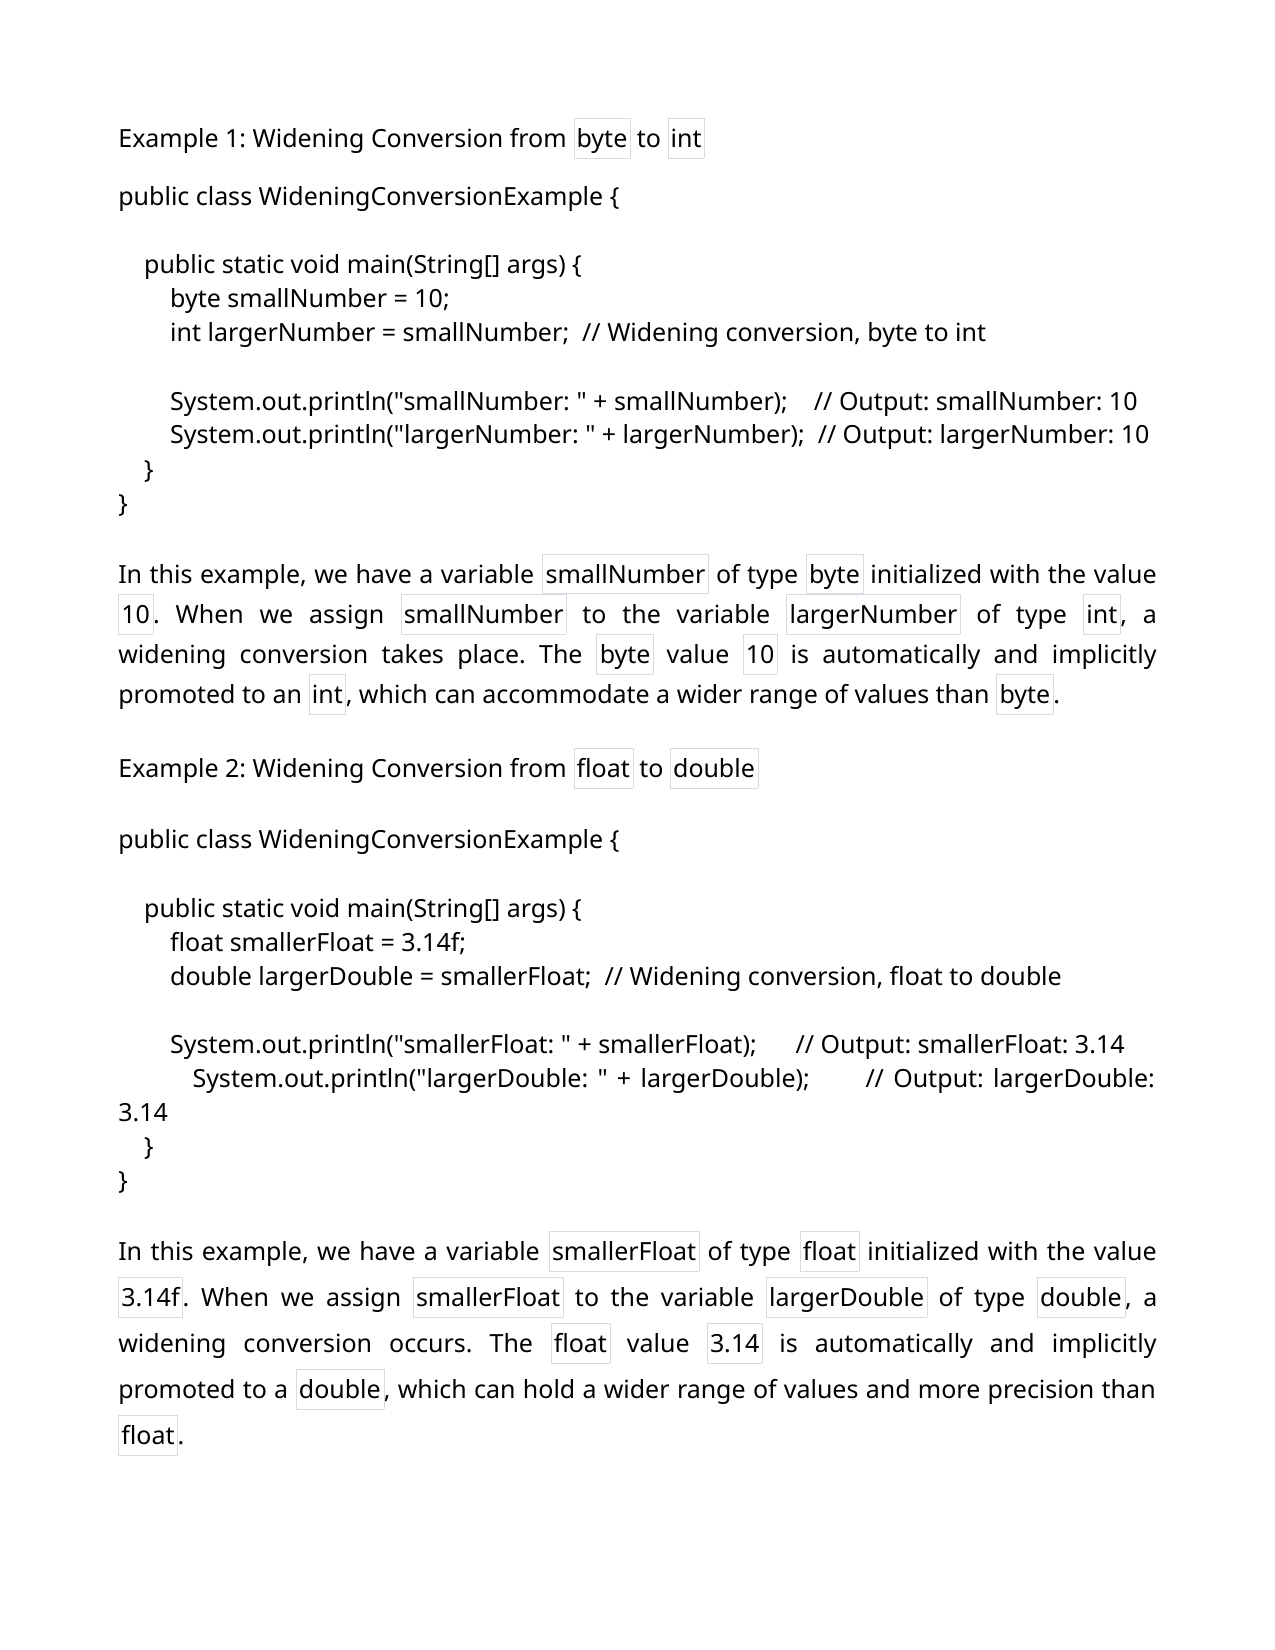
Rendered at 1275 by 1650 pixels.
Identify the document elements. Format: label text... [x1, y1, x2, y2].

text double largerDouble = smallerFloat; // Widening conversion, float to double [118, 958, 1157, 992]
text Example 1: Widening Conversion from [118, 118, 574, 158]
text byte [575, 119, 630, 158]
text to [634, 748, 670, 788]
text float [575, 749, 633, 788]
text double [671, 749, 758, 788]
text public class WideningConversionExample { [118, 822, 1157, 856]
text } [118, 485, 1157, 519]
text public static void main(String[] args) { [118, 890, 1157, 924]
text } [118, 1129, 1157, 1163]
text public class WideningConversionExample { [118, 179, 1157, 213]
text int largerNumber = smallNumber; // Widening conversion, byte to int [118, 315, 1157, 349]
text to [631, 118, 668, 158]
text Example 2: Widening Conversion from [118, 748, 574, 788]
text System.out.println("largerDouble: " + largerDouble); // Output: largerDouble: 3.14 [118, 1061, 1157, 1129]
text System.out.println("largerNumber: " + largerNumber); // Output: largerNumber: 10 [118, 417, 1157, 451]
text System.out.println("smallerFloat: " + smallerFloat); // Output: smallerFloat: 3.14 [118, 1026, 1157, 1061]
text } [118, 1163, 1157, 1197]
text public static void main(String[] args) { [118, 247, 1157, 281]
text int [669, 119, 704, 158]
text float smallerFloat = 3.14f; [118, 924, 1157, 958]
text byte smallNumber = 10; [118, 281, 1157, 315]
text System.out.println("smallNumber: " + smallNumber); // Output: smallNumber: 10 [118, 383, 1157, 417]
text In this example, we have a variable smallerFloat of type float initialized with the value 3.14f. When we assign smallerFloat to the variable largerDouble of type double, a widening conversion occurs. The float value 3.14 is automatically and implicitly promoted to a double, which can hold a wider range of values and more precision than float. [118, 1231, 1157, 1455]
text [759, 748, 1157, 788]
text } [118, 451, 1157, 485]
text In this example, we have a variable smallNumber of type byte initialized with the value 10. When we assign smallNumber to the variable largerNumber of type int, a widening conversion takes place. The byte value 10 is automatically and implicitly promoted to an int, which can accommodate a wider range of values than byte. [118, 553, 1157, 714]
text [705, 118, 1157, 158]
